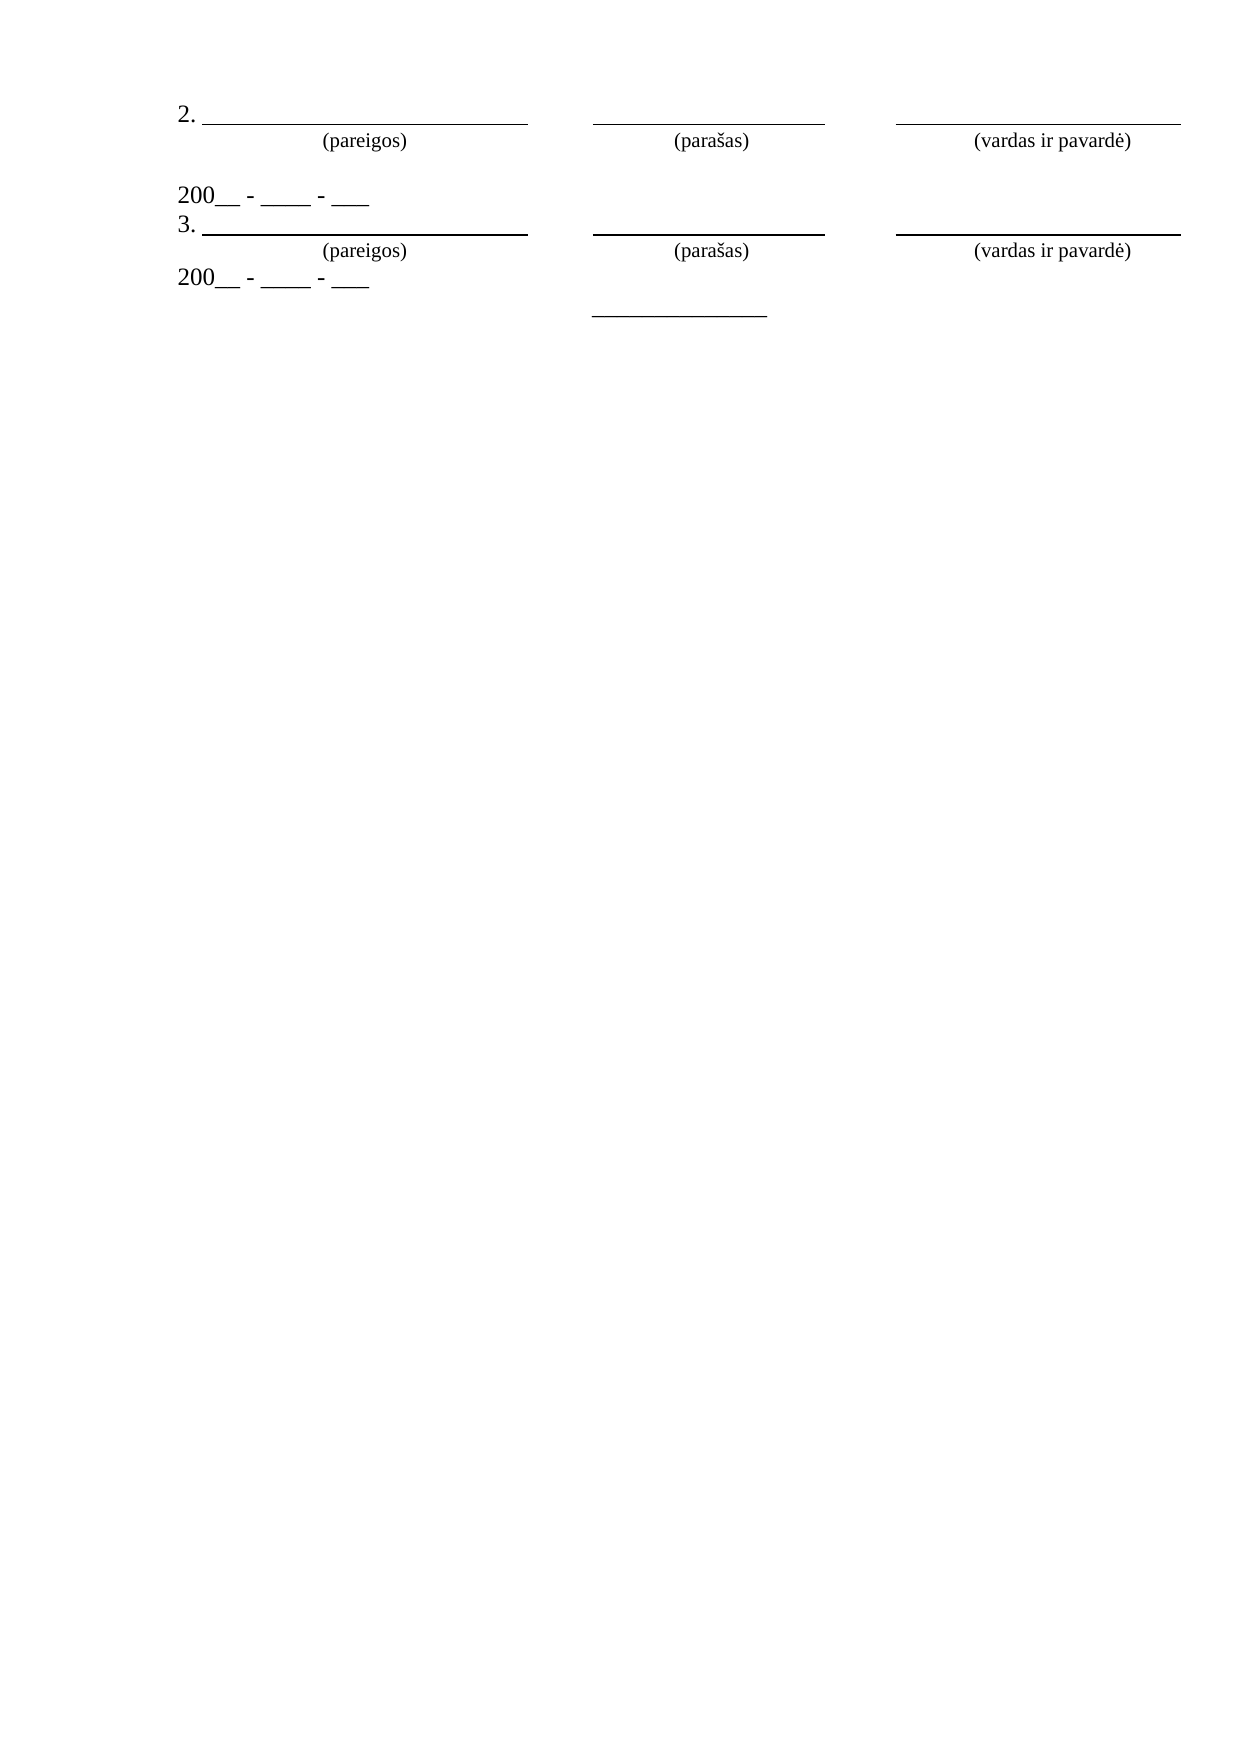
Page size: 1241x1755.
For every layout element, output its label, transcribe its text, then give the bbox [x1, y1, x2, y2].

text (pareigos) (parašas) (vardas ir pavardė) [177, 128, 1181, 152]
text 3. [177, 209, 1181, 238]
text (pareigos) (parašas) (vardas ir pavardė) [177, 238, 1181, 262]
text 200__ - ____ - ___ [177, 262, 1181, 291]
text ______________ [177, 291, 1181, 319]
text 200__ - ____ - ___ [177, 180, 1181, 209]
text 2. [177, 99, 1181, 128]
